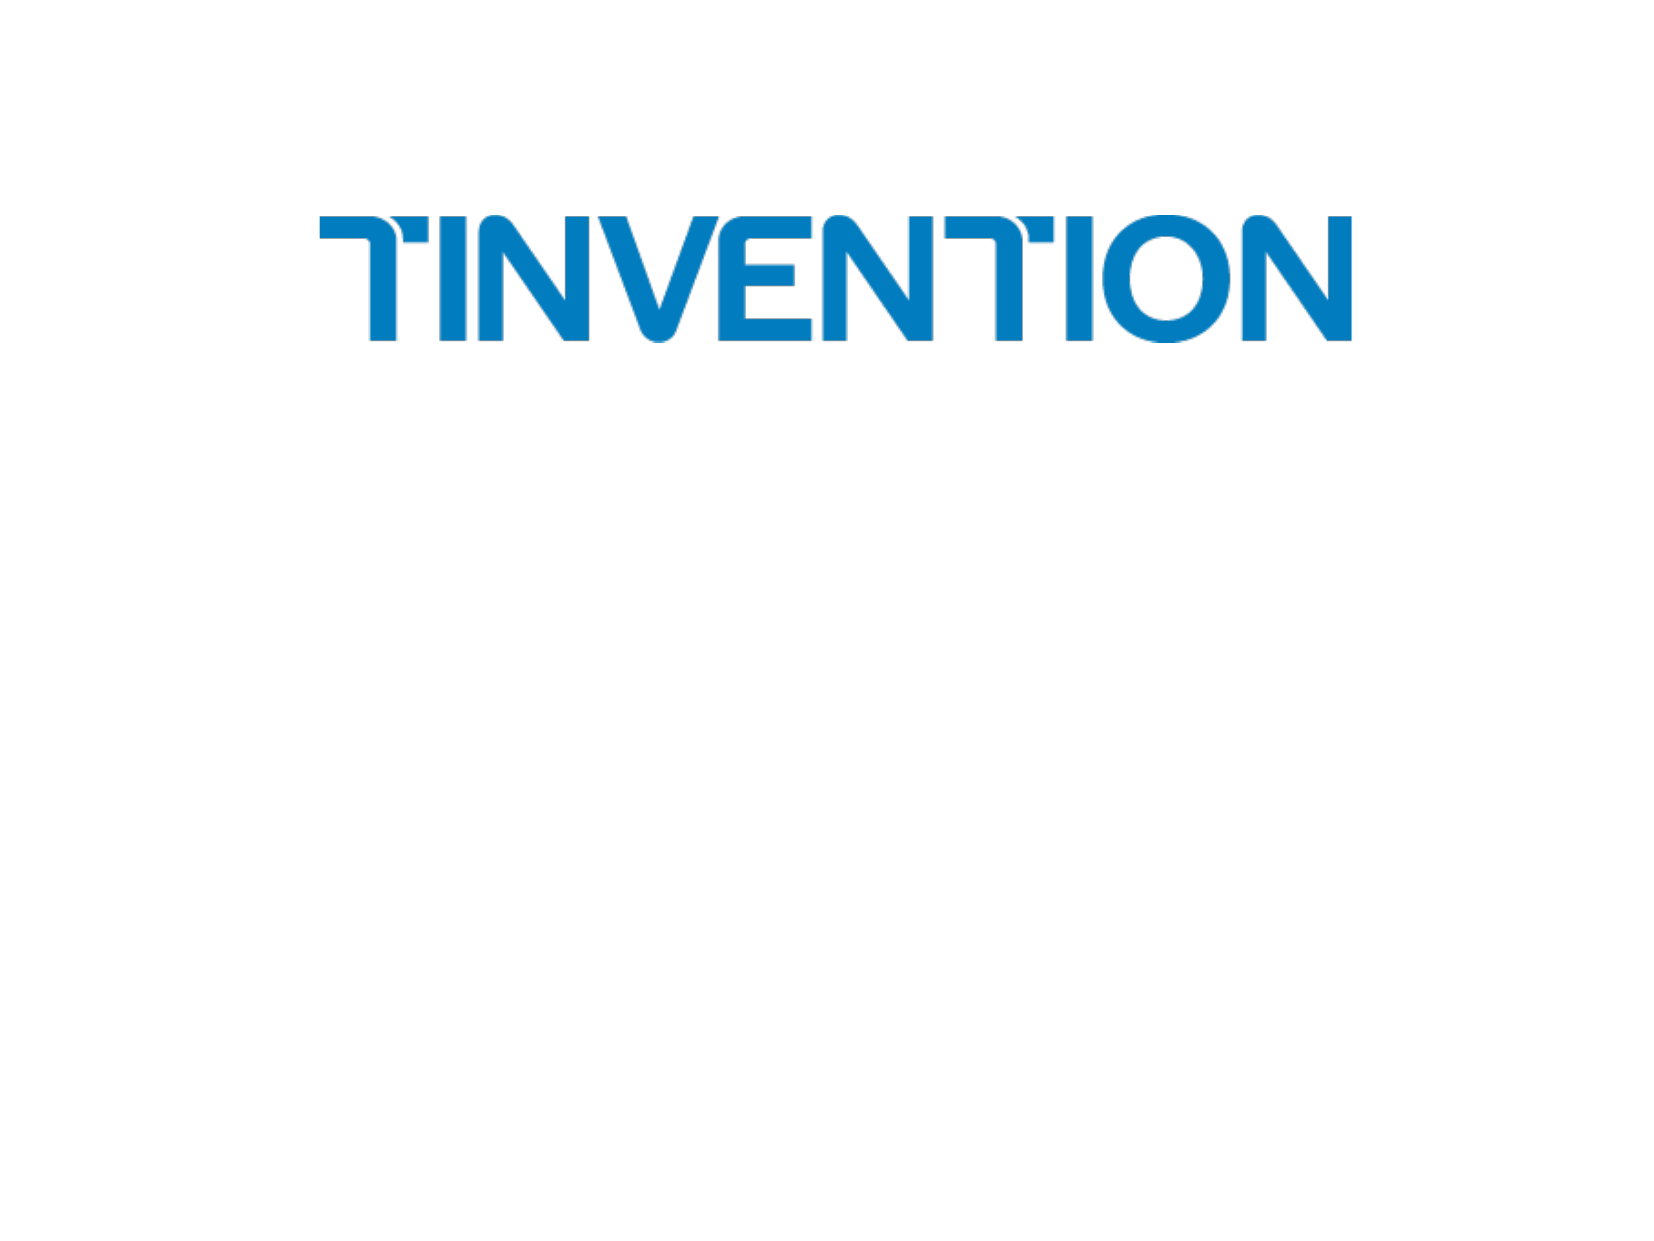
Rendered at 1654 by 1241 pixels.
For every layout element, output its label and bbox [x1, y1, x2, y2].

picture [1130, 237, 1204, 321]
picture [318, 215, 1159, 343]
picture [1174, 215, 1356, 343]
